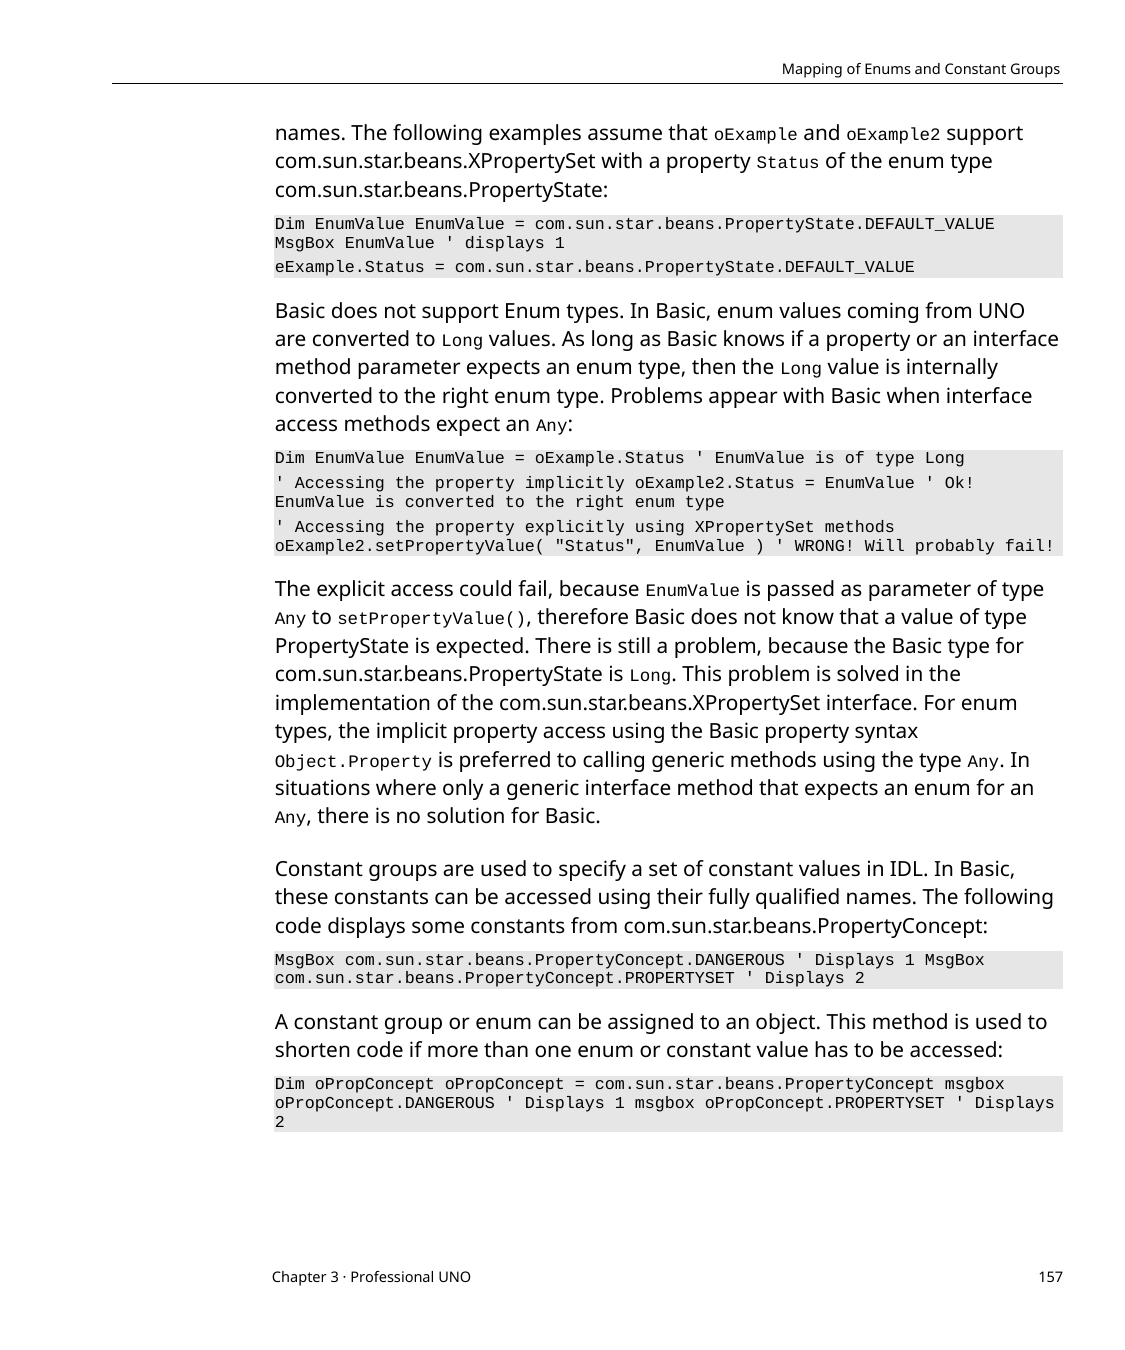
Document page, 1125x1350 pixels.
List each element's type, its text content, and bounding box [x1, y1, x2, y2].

text Dim oPropConcept oPropConcept = com.sun.star.beans.PropertyConcept msgbox oPropConcept.DANGEROUS ' Displays 1 msgbox oPropConcept.PROPERTYSET ' Displays 2 [274, 1076, 1063, 1132]
text A constant group or enum can be assigned to an object. This method is used to shorten code if more than one enum or constant value has to be accessed: [274, 1007, 1063, 1064]
text Basic does not support Enum types. In Basic, enum values coming from UNO are converted to Long values. As long as Basic knows if a property or an interface method parameter expects an enum type, then the Long value is internally converted to the right enum type. Problems appear with Basic when interface access methods expect an Any: [274, 296, 1063, 438]
text eExample.Status = com.sun.star.beans.PropertyState.DEFAULT_VALUE [274, 259, 1063, 278]
text MsgBox com.sun.star.beans.PropertyConcept.DANGEROUS ' Displays 1 MsgBox com.sun.star.beans.PropertyConcept.PROPERTYSET ' Displays 2 [274, 951, 1063, 989]
text The explicit access could fail, because EnumValue is passed as parameter of type Any to setPropertyValue(), therefore Basic does not know that a value of type PropertyState is expected. There is still a problem, because the Basic type for com.sun.star.beans.PropertyState is Long. This problem is solved in the implementation of the com.sun.star.beans.XPropertySet interface. For enum types, the implicit property access using the Basic property syntax Object.Property is preferred to calling generic methods using the type Any. In situations where only a generic interface method that expects an enum for an Any, there is no solution for Basic. [274, 574, 1063, 830]
text names. The following examples assume that oExample and oExample2 support com.sun.star.beans.XPropertySet with a property Status of the enum type com.sun.star.beans.PropertyState: [274, 118, 1063, 203]
text Dim EnumValue EnumValue = oExample.Status ' EnumValue is of type Long [274, 450, 1063, 469]
text ' Accessing the property explicitly using XPropertySet methods oExample2.setPropertyValue( "Status", EnumValue ) ' WRONG! Will probably fail! [274, 518, 1063, 556]
text Constant groups are used to specify a set of constant values in IDL. In Basic, these constants can be accessed using their fully qualified names. The following code displays some constants from com.sun.star.beans.PropertyConcept: [274, 854, 1063, 939]
text Dim EnumValue EnumValue = com.sun.star.beans.PropertyState.DEFAULT_VALUE MsgBox EnumValue ' displays 1 [274, 215, 1063, 253]
text ' Accessing the property implicitly oExample2.Status = EnumValue ' Ok! EnumValue is converted to the right enum type [274, 475, 1063, 512]
